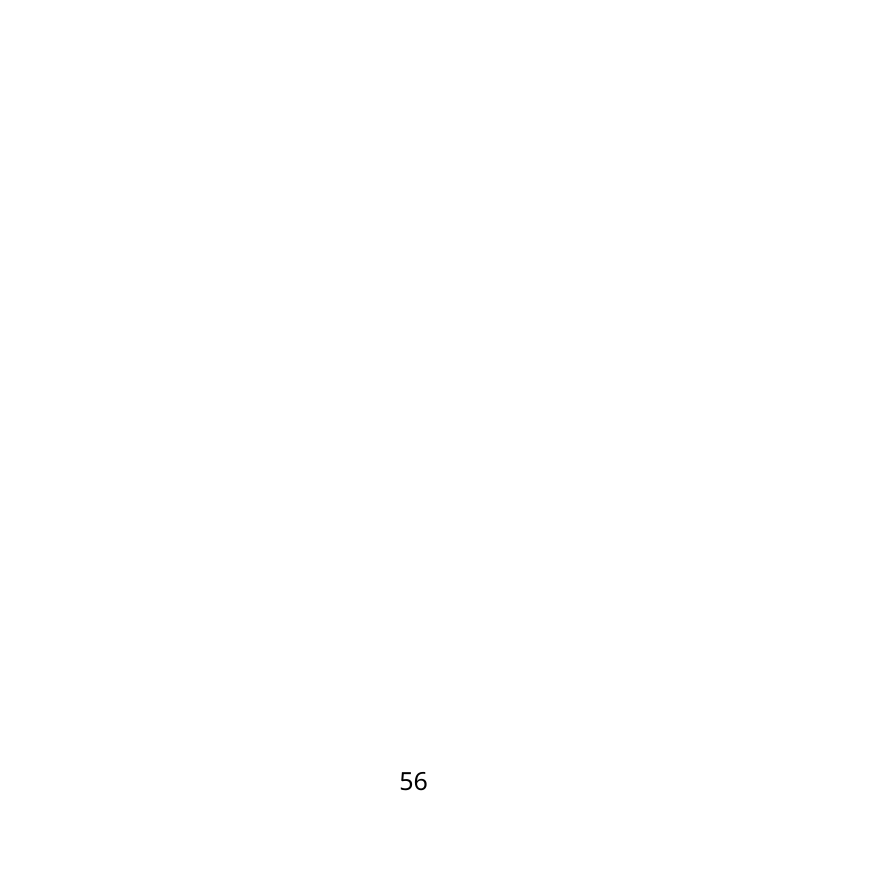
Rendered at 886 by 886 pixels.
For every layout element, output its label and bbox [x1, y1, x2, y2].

table_header [413, 89, 768, 117]
table_cell [413, 117, 768, 145]
table_cell [59, 117, 413, 145]
table_header [59, 89, 413, 117]
